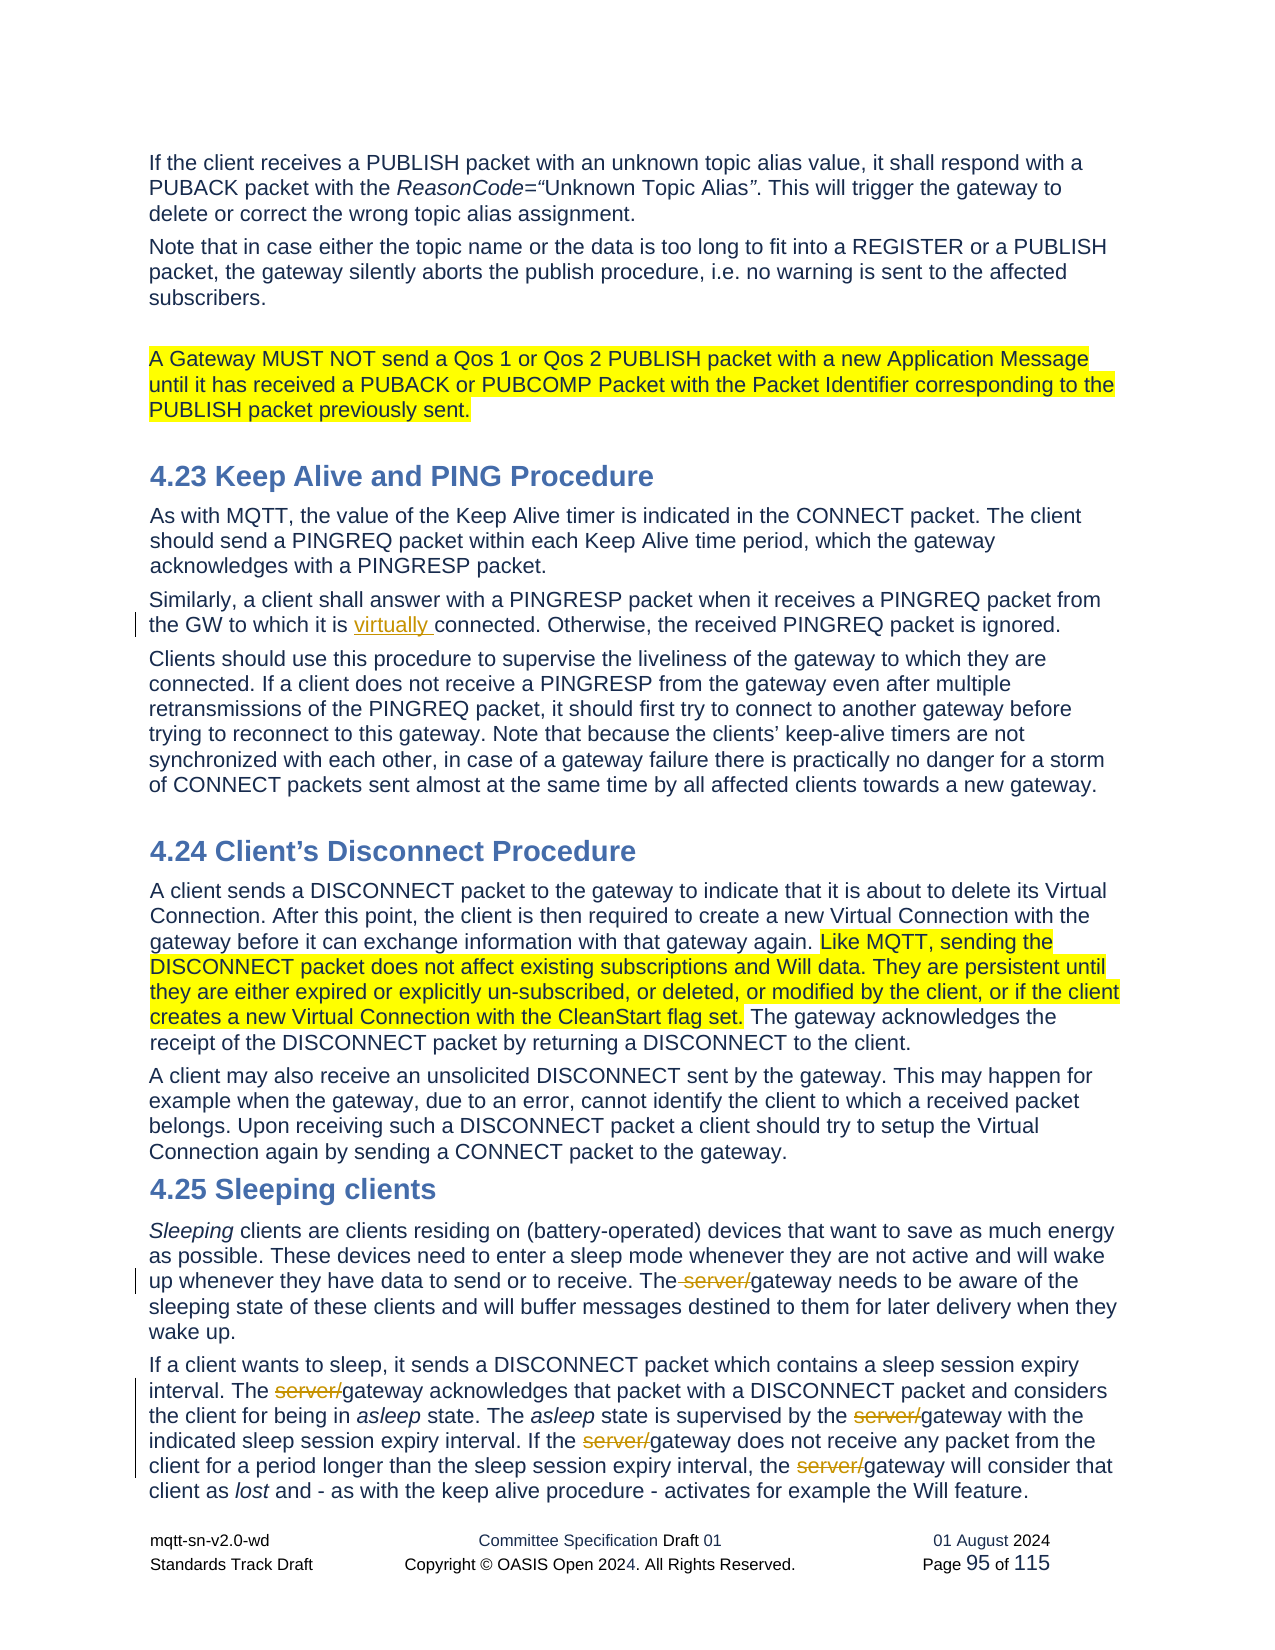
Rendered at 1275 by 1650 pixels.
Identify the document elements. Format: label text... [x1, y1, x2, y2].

text As with MQTT, the value of the Keep Alive timer is indicated in the CONNECT packet. The client should send a PINGREQ packet within each Keep Alive time period, which the gateway acknowledges with a PINGRESP packet. [149, 503, 1124, 579]
subtitle 4.24 Client’s Disconnect Procedure [150, 834, 1124, 867]
text A client sends a DISCONNECT packet to the gateway to indicate that it is about to delete its Virtual Connection. After this point, the client is then required to create a new Virtual Connection with the gateway before it can exchange information with that gateway again. Like MQTT, sending the DISCONNECT packet does not affect existing subscriptions and Will data. They are persistent until they are either expired or explicitly un-subscribed, or deleted, or modified by the client, or if the client creates a new Virtual Connection with the CleanStart flag set. The gateway acknowledges the receipt of the DISCONNECT packet by returning a DISCONNECT to the client. [149, 878, 1124, 1054]
text If the client receives a PUBLISH packet with an unknown topic alias value, it shall respond with a PUBACK packet with the ReasonCode=“Unknown Topic Alias”. This will trigger the gateway to delete or correct the wrong topic alias assignment. [148, 150, 1124, 226]
text A Gateway MUST NOT send a Qos 1 or Qos 2 PUBLISH packet with a new Application Message until it has received a PUBACK or PUBCOMP Packet with the Packet Identifier corresponding to the PUBLISH packet previously sent. [148, 346, 1124, 422]
text A client may also receive an unsolicited DISCONNECT sent by the gateway. This may happen for example when the gateway, due to an error, cannot identify the client to which a received packet belongs. Upon receiving such a DISCONNECT packet a client should try to setup the Virtual Connection again by sending a CONNECT packet to the gateway. [148, 1063, 1124, 1164]
text Clients should use this procedure to supervise the liveliness of the gateway to which they are connected. If a client does not receive a PINGRESP from the gateway even after multiple retransmissions of the PINGREQ packet, it should first try to connect to another gateway before trying to reconnect to this gateway. Note that because the clients’ keep-alive timers are not synchronized with each other, in case of a gateway failure there is practically no danger for a storm of CONNECT packets sent almost at the same time by all affected clients towards a new gateway. [148, 646, 1124, 797]
text Sleeping clients are clients residing on (battery-operated) devices that want to save as much energy as possible. These devices need to enter a sleep mode whenever they are not active and will wake up whenever they have data to send or to receive. Thegateway needs to be aware of the sleeping state of these clients and will buffer messages destined to them for later delivery when they wake up. [148, 1218, 1124, 1344]
text If a client wants to sleep, it sends a DISCONNECT packet which contains a sleep session expiry interval. The gateway acknowledges that packet with a DISCONNECT packet and considers the client for being in asleep state. The asleep state is supervised by the gateway with the indicated sleep session expiry interval. If the gateway does not receive any packet from the client for a period longer than the sleep session expiry interval, the gateway will consider that client as lost and - as with the keep alive procedure - activates for example the Will feature. [148, 1352, 1124, 1504]
text Similarly, a client shall answer with a PINGRESP packet when it receives a PINGREQ packet from the GW to which it is virtually connected. Otherwise, the received PINGREQ packet is ignored. [148, 587, 1124, 637]
subtitle 4.23 Keep Alive and PING Procedure [150, 458, 1124, 492]
subtitle 4.25 Sleeping clients [150, 1172, 1124, 1206]
text Note that in case either the topic name or the data is too long to fit into a REGISTER or a PUBLISH packet, the gateway silently aborts the publish procedure, i.e. no warning is sent to the affected subscribers. [148, 234, 1124, 309]
